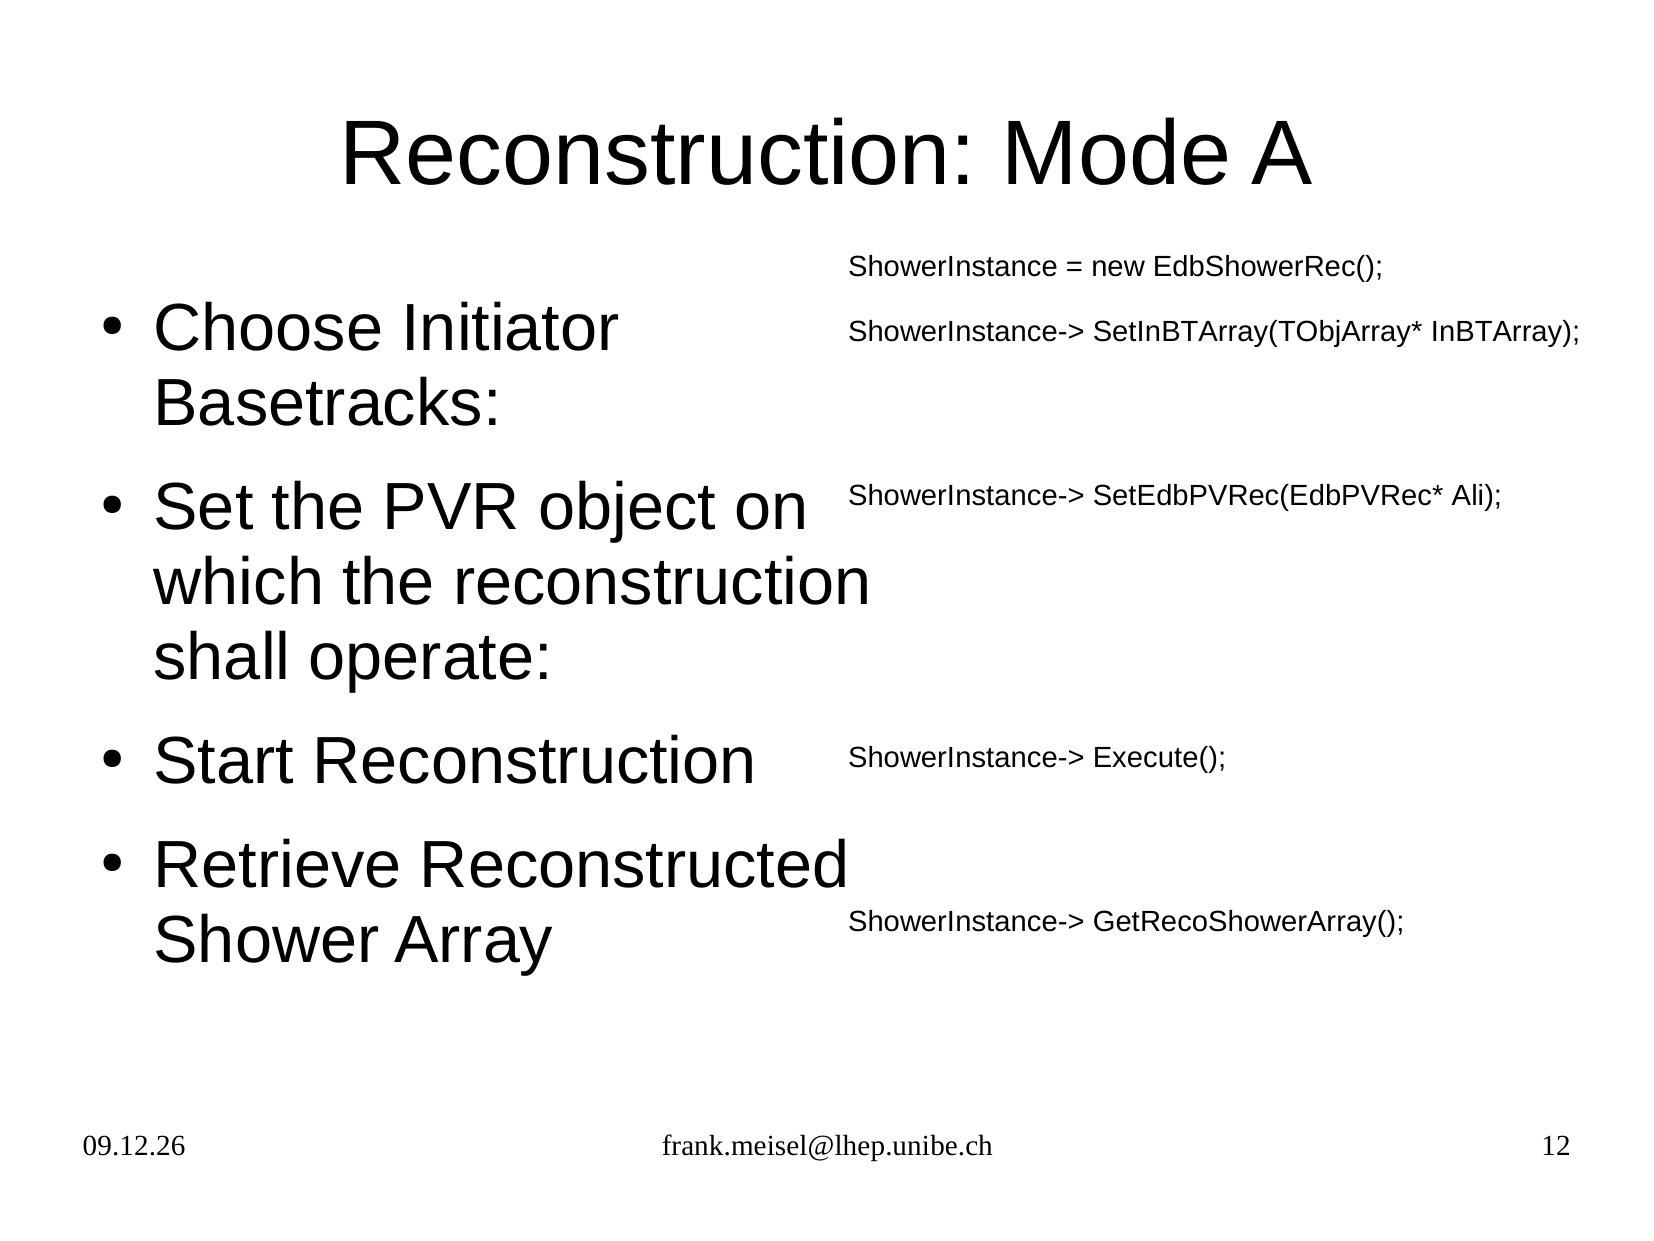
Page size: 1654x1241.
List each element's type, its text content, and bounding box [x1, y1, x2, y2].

text_box ShowerInstance = new EdbShowerRec(); ShowerInstance-> SetInBTArray(TObjArray* InBTArray); ShowerInstance-> SetEdbPVRec(EdbPVRec* Ali); ShowerInstance-> Execute(); ShowerInstance-> GetRecoShowerArray(); [833, 242, 1654, 1099]
list Choose Initiator Basetracks: Set the PVR object on which the reconstruction shall operate: Start Reconstruction Retrieve Reconstructed Shower Array [82, 290, 886, 1109]
title Reconstruction: Mode A [82, 49, 1571, 257]
